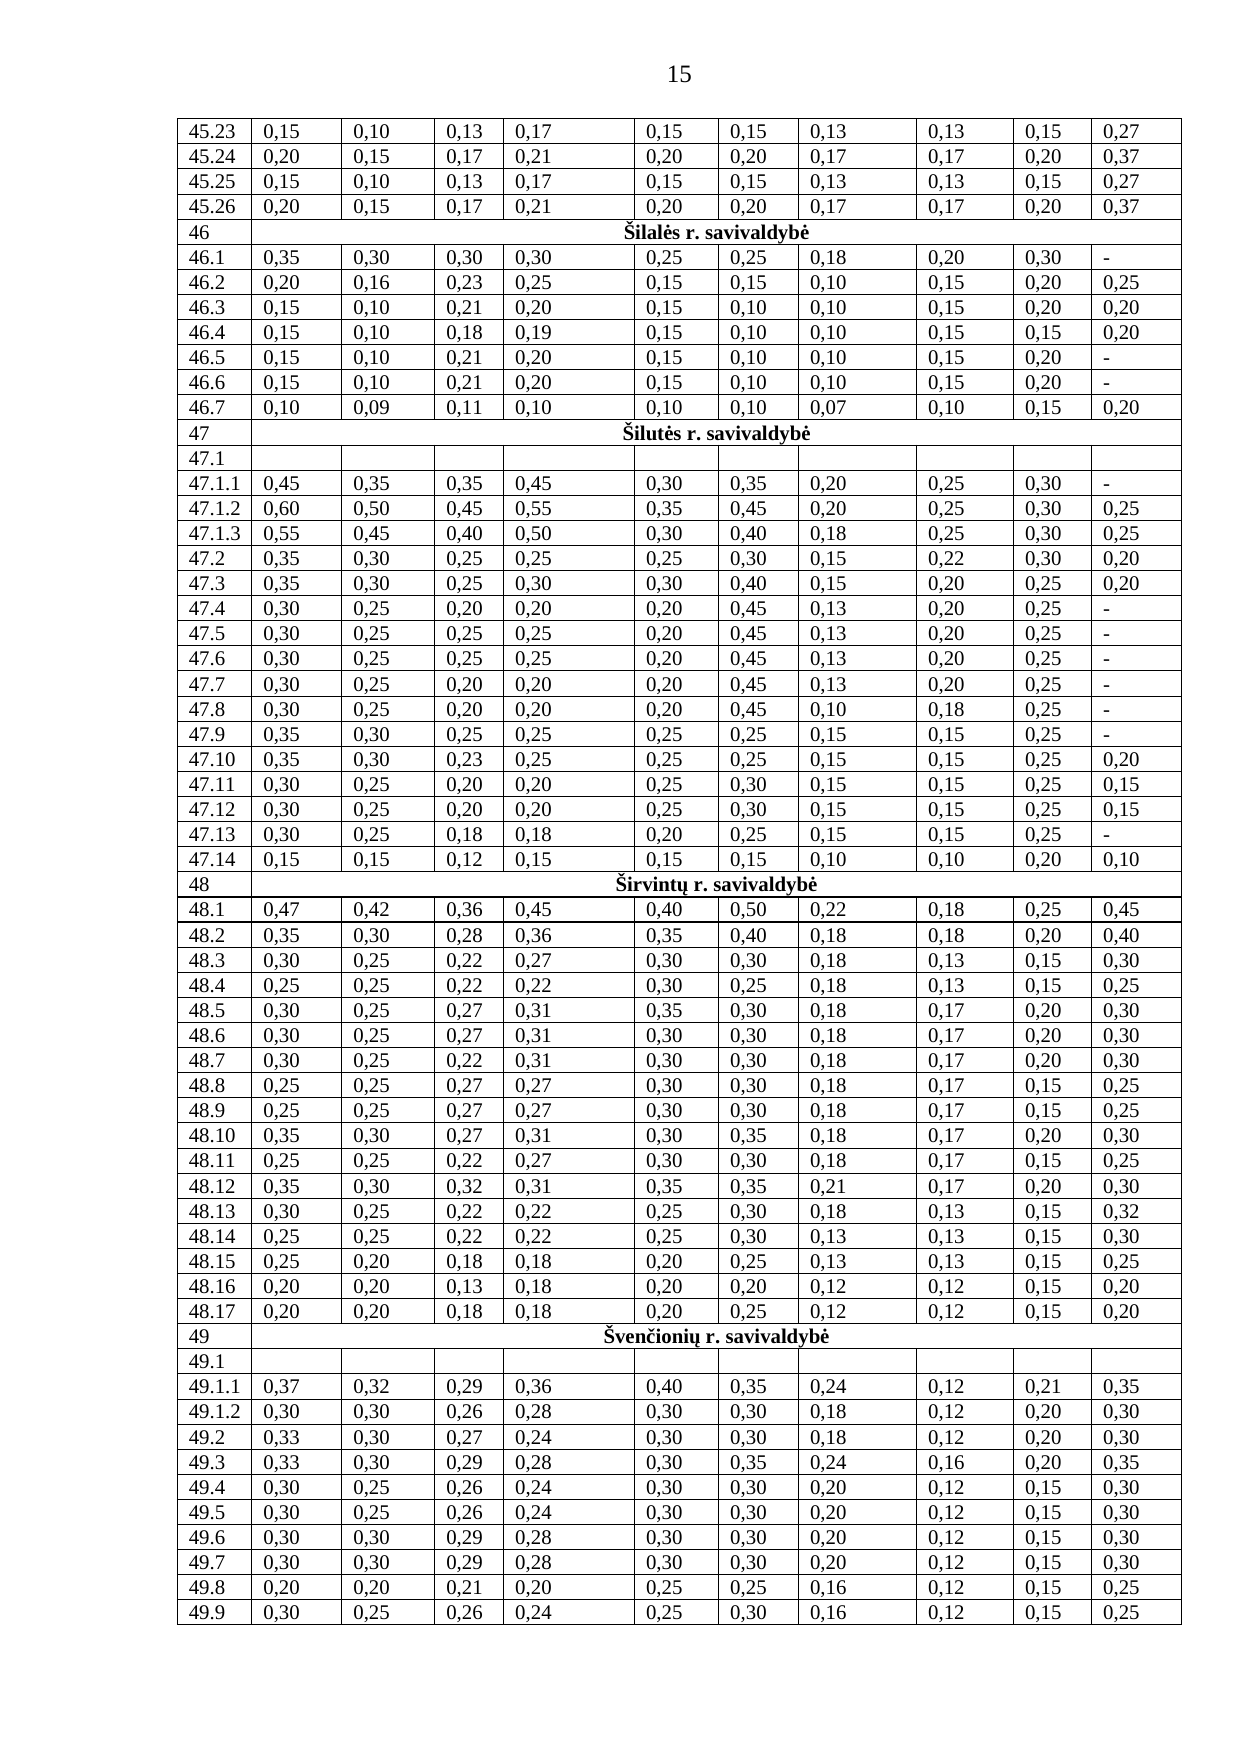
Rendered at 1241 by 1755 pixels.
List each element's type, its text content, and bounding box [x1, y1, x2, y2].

table_cell 0,15 [635, 169, 718, 193]
table_cell 49.3 [178, 1450, 251, 1474]
table_cell 0,25 [1014, 646, 1091, 670]
table_cell 0,17 [917, 1123, 1013, 1147]
table_cell 0,18 [799, 948, 916, 972]
table_cell 0,15 [635, 345, 718, 369]
table_cell 0,25 [1092, 1600, 1181, 1624]
table_cell 0,30 [252, 948, 341, 972]
table_cell 0,30 [719, 797, 798, 821]
table_cell 0,45 [504, 898, 634, 921]
table_cell 0,25 [1014, 621, 1091, 645]
table_cell 0,15 [917, 772, 1013, 796]
table_cell 0,20 [719, 195, 798, 218]
table_cell 0,15 [1014, 320, 1091, 344]
table_cell 0,15 [1014, 395, 1091, 419]
table_cell 0,15 [635, 847, 718, 871]
table_cell 0,07 [799, 395, 916, 419]
table_cell 0,35 [252, 923, 341, 947]
table_cell 45.26 [178, 195, 251, 218]
table_cell 47.12 [178, 797, 251, 821]
table_cell 0,30 [252, 671, 341, 696]
table_cell 49.1 [178, 1349, 251, 1373]
table_cell 0,50 [504, 521, 634, 545]
table_cell 0,12 [917, 1400, 1013, 1423]
table_cell 0,29 [435, 1525, 503, 1549]
table_cell 47 [178, 420, 251, 444]
table_cell [799, 446, 916, 469]
table_cell 0,20 [252, 144, 341, 168]
table_cell 0,15 [252, 847, 341, 871]
table_cell 0,25 [342, 1048, 434, 1072]
table_cell 0,25 [635, 797, 718, 821]
table_cell [1014, 446, 1091, 469]
table_cell 0,30 [252, 646, 341, 670]
table_cell 0,30 [635, 1400, 718, 1423]
table_cell 0,27 [504, 948, 634, 972]
table_cell 0,25 [635, 1575, 718, 1599]
table_cell 0,30 [719, 1224, 798, 1248]
table_cell 0,20 [1014, 270, 1091, 294]
table_cell - [1092, 671, 1181, 696]
table_cell 0,30 [252, 596, 341, 620]
table_cell 0,18 [799, 1425, 916, 1449]
table_cell 0,29 [435, 1450, 503, 1474]
table_cell 0,25 [917, 471, 1013, 495]
table_cell 0,13 [799, 169, 916, 193]
table_cell 0,45 [719, 646, 798, 670]
table_cell 0,18 [799, 1073, 916, 1097]
table_cell 0,24 [504, 1500, 634, 1524]
table_cell 0,15 [1014, 1073, 1091, 1097]
table_cell 49.8 [178, 1575, 251, 1599]
table_cell 0,10 [504, 395, 634, 419]
table_cell 0,10 [342, 169, 434, 193]
table_cell 0,30 [1092, 1224, 1181, 1248]
table_cell 0,30 [252, 1500, 341, 1524]
table_cell 0,15 [1014, 1550, 1091, 1574]
table_cell 47.9 [178, 722, 251, 746]
table_cell 0,18 [799, 245, 916, 269]
table_cell 0,10 [719, 320, 798, 344]
table_cell 0,30 [719, 1500, 798, 1524]
table_cell 49.4 [178, 1475, 251, 1499]
table_cell 0,25 [719, 722, 798, 746]
table_cell 0,30 [252, 1525, 341, 1549]
table_cell 0,30 [635, 1450, 718, 1474]
table_cell 0,30 [252, 1475, 341, 1499]
table_cell 0,18 [799, 1400, 916, 1423]
table_cell 0,55 [252, 521, 341, 545]
table_cell 0,45 [342, 521, 434, 545]
table_cell 48.12 [178, 1174, 251, 1198]
table_cell 0,25 [435, 722, 503, 746]
table_cell 0,10 [342, 119, 434, 143]
table_cell 0,30 [252, 772, 341, 796]
table_cell 0,25 [252, 973, 341, 997]
table_cell 0,13 [799, 119, 916, 143]
table_cell 0,20 [504, 596, 634, 620]
table_cell 0,25 [635, 1600, 718, 1624]
table_cell 0,25 [1092, 521, 1181, 545]
table_cell 0,35 [1092, 1450, 1181, 1474]
table_cell 47.14 [178, 847, 251, 871]
table_cell 0,20 [504, 772, 634, 796]
table_cell - [1092, 722, 1181, 746]
table_cell 0,20 [917, 571, 1013, 595]
table_cell 0,20 [1092, 747, 1181, 771]
table_cell 0,22 [435, 1224, 503, 1248]
table_cell 0,26 [435, 1475, 503, 1499]
table_cell 0,10 [799, 270, 916, 294]
table_cell 0,15 [917, 320, 1013, 344]
table_cell 0,35 [342, 471, 434, 495]
table_cell 0,20 [252, 1575, 341, 1599]
table_cell 0,20 [435, 772, 503, 796]
table_cell 0,25 [342, 1199, 434, 1223]
table_cell 0,30 [719, 1048, 798, 1072]
table_cell 0,15 [1014, 1098, 1091, 1122]
table_cell 0,27 [504, 1098, 634, 1122]
table_cell 0,30 [1092, 998, 1181, 1022]
table_cell 0,30 [719, 1073, 798, 1097]
table_cell 0,10 [342, 295, 434, 319]
table_cell 49 [178, 1324, 251, 1348]
table_cell Širvintų r. savivaldybė [252, 872, 1181, 896]
table_cell 0,20 [342, 1249, 434, 1273]
table_cell 0,22 [435, 1149, 503, 1172]
table_cell 0,15 [799, 822, 916, 846]
table_cell 48.14 [178, 1224, 251, 1248]
table_cell 0,30 [635, 471, 718, 495]
table_cell 0,10 [342, 345, 434, 369]
table_cell 0,22 [799, 898, 916, 921]
table_cell 0,30 [342, 1425, 434, 1449]
table_cell 0,20 [1014, 295, 1091, 319]
table_cell 0,20 [635, 596, 718, 620]
table_cell 0,20 [1014, 1450, 1091, 1474]
table_cell 0,25 [252, 1249, 341, 1273]
table_cell 0,35 [252, 245, 341, 269]
table_cell 0,27 [435, 1123, 503, 1147]
table_cell 0,25 [342, 998, 434, 1022]
table_cell 45.25 [178, 169, 251, 193]
table_cell 0,25 [504, 546, 634, 570]
table_cell 0,13 [799, 596, 916, 620]
table_cell 0,10 [719, 395, 798, 419]
table_cell 0,27 [435, 1073, 503, 1097]
table_cell 0,30 [1014, 471, 1091, 495]
table_cell 0,29 [435, 1550, 503, 1574]
table_cell 0,22 [435, 948, 503, 972]
table_cell 48.1 [178, 898, 251, 921]
table_cell 47.10 [178, 747, 251, 771]
table_cell 0,18 [799, 1123, 916, 1147]
table_cell 0,09 [342, 395, 434, 419]
table_cell 0,35 [435, 471, 503, 495]
table_cell 0,50 [342, 496, 434, 520]
table_cell 0,21 [435, 1575, 503, 1599]
table_cell 0,30 [1092, 1123, 1181, 1147]
table_cell 0,35 [252, 747, 341, 771]
table_cell 0,20 [1014, 195, 1091, 218]
table_cell 0,25 [1092, 973, 1181, 997]
table_cell 0,30 [342, 571, 434, 595]
table_cell 49.1.1 [178, 1374, 251, 1398]
table_cell 0,30 [719, 1425, 798, 1449]
table_cell 0,18 [504, 1274, 634, 1298]
table_cell 0,15 [917, 295, 1013, 319]
table_cell 0,20 [1092, 571, 1181, 595]
table_cell 47.8 [178, 697, 251, 721]
table_cell 0,17 [917, 1149, 1013, 1172]
table_cell 0,30 [635, 521, 718, 545]
table_cell 0,10 [342, 370, 434, 394]
table_cell 0,10 [799, 370, 916, 394]
table_cell [1092, 446, 1181, 469]
table_cell 0,30 [1092, 1500, 1181, 1524]
table_cell 0,15 [1014, 1274, 1091, 1298]
table_cell 0,20 [435, 671, 503, 696]
table_cell 0,13 [799, 646, 916, 670]
table_cell 0,13 [799, 671, 916, 696]
table_cell 0,18 [504, 822, 634, 846]
table_cell 0,12 [917, 1374, 1013, 1398]
table_cell 0,40 [719, 923, 798, 947]
table_cell 0,30 [1014, 245, 1091, 269]
table_cell 0,15 [719, 270, 798, 294]
table_cell 0,24 [504, 1600, 634, 1624]
table_cell 0,12 [917, 1425, 1013, 1449]
table_cell [635, 1349, 718, 1373]
table_cell 0,25 [917, 521, 1013, 545]
table_cell 0,13 [435, 119, 503, 143]
table_cell 0,27 [435, 1023, 503, 1047]
table_cell 0,18 [435, 320, 503, 344]
table_cell 0,30 [1014, 496, 1091, 520]
table_cell 0,20 [1014, 1023, 1091, 1047]
table_cell 0,30 [252, 697, 341, 721]
table_cell 0,25 [435, 621, 503, 645]
table_cell 0,13 [917, 1249, 1013, 1273]
table_cell 0,30 [342, 1525, 434, 1549]
table_cell 0,20 [635, 1274, 718, 1298]
table_cell 0,25 [504, 646, 634, 670]
table_cell 0,45 [719, 496, 798, 520]
table_cell 0,17 [435, 144, 503, 168]
table_cell 0,22 [435, 1048, 503, 1072]
table_cell 0,15 [1014, 1199, 1091, 1223]
table_cell 0,20 [917, 596, 1013, 620]
table_cell 0,30 [635, 571, 718, 595]
table_cell 0,13 [799, 621, 916, 645]
table_cell 0,20 [342, 1274, 434, 1298]
table_cell 0,18 [799, 998, 916, 1022]
table_cell 0,15 [917, 722, 1013, 746]
table_cell 0,13 [917, 1224, 1013, 1248]
table_cell 47.3 [178, 571, 251, 595]
table_cell 0,21 [504, 144, 634, 168]
table_cell 0,18 [799, 923, 916, 947]
table_cell 0,20 [1014, 1048, 1091, 1072]
table_cell 0,25 [1092, 1575, 1181, 1599]
table_cell 48.11 [178, 1149, 251, 1172]
table_cell [252, 446, 341, 469]
table_cell 0,25 [342, 797, 434, 821]
table_cell 0,12 [917, 1600, 1013, 1624]
table_cell 0,40 [635, 1374, 718, 1398]
table_cell 0,35 [719, 1450, 798, 1474]
table_cell 0,22 [435, 973, 503, 997]
table_cell 0,25 [635, 747, 718, 771]
table_cell 0,35 [252, 546, 341, 570]
table_cell 0,30 [1014, 521, 1091, 545]
table_cell 0,21 [435, 370, 503, 394]
table_cell 0,18 [799, 1149, 916, 1172]
table_cell 0,35 [252, 1123, 341, 1147]
table_cell 0,17 [917, 998, 1013, 1022]
table_cell 0,25 [635, 772, 718, 796]
table_cell [252, 1349, 341, 1373]
table_cell 0,25 [342, 1500, 434, 1524]
table_cell [719, 446, 798, 469]
table_cell Šilutės r. savivaldybė [252, 420, 1181, 444]
table_cell 0,30 [1014, 546, 1091, 570]
table_cell 0,15 [1014, 948, 1091, 972]
table_cell 0,13 [799, 1224, 916, 1248]
table_cell 0,15 [252, 119, 341, 143]
table_cell 0,25 [342, 1098, 434, 1122]
table_cell 46.7 [178, 395, 251, 419]
table_cell 0,20 [504, 671, 634, 696]
table_cell 0,20 [799, 471, 916, 495]
table_cell 46.3 [178, 295, 251, 319]
table_cell 0,27 [1092, 119, 1181, 143]
table_cell 0,30 [719, 1400, 798, 1423]
table_cell [342, 446, 434, 469]
table_cell 0,31 [504, 1123, 634, 1147]
table_cell 0,25 [635, 1199, 718, 1223]
table_cell 0,17 [917, 195, 1013, 218]
table_cell 0,20 [252, 1299, 341, 1323]
table_cell 0,20 [252, 270, 341, 294]
table_cell 0,25 [342, 596, 434, 620]
table_cell 0,29 [435, 1374, 503, 1398]
table_cell 0,17 [435, 195, 503, 218]
table_cell 0,25 [1014, 697, 1091, 721]
table_cell 0,17 [917, 1073, 1013, 1097]
table_cell 0,15 [1014, 1525, 1091, 1549]
table_cell 0,30 [252, 1550, 341, 1574]
table_cell 0,25 [342, 1475, 434, 1499]
table_cell 0,20 [635, 646, 718, 670]
table_cell 48.16 [178, 1274, 251, 1298]
table_cell 0,20 [917, 245, 1013, 269]
table_cell 0,30 [635, 1500, 718, 1524]
table_cell 0,30 [504, 571, 634, 595]
table_cell 0,17 [504, 119, 634, 143]
table_cell 0,40 [435, 521, 503, 545]
table_cell 0,20 [917, 646, 1013, 670]
table_cell 0,47 [252, 898, 341, 921]
table_cell 0,50 [719, 898, 798, 921]
table_cell 0,24 [504, 1475, 634, 1499]
table_cell 0,30 [635, 1123, 718, 1147]
table_cell 0,15 [1014, 1575, 1091, 1599]
table_cell 0,30 [342, 1450, 434, 1474]
table_cell 0,25 [504, 270, 634, 294]
table_cell 0,18 [504, 1249, 634, 1273]
table_cell 0,15 [252, 169, 341, 193]
table_cell 0,30 [635, 1425, 718, 1449]
table_cell - [1092, 646, 1181, 670]
table_cell 0,20 [1014, 1174, 1091, 1198]
table_cell 0,25 [342, 621, 434, 645]
table_cell 0,25 [719, 1575, 798, 1599]
table_cell 0,30 [635, 1525, 718, 1549]
table_cell 0,15 [719, 169, 798, 193]
table_cell 0,25 [342, 822, 434, 846]
table_cell 0,10 [799, 847, 916, 871]
table_cell 0,30 [252, 1199, 341, 1223]
table_cell 0,18 [917, 898, 1013, 921]
table_cell 0,30 [719, 1098, 798, 1122]
table_cell 0,23 [435, 747, 503, 771]
table_cell 0,25 [1014, 596, 1091, 620]
table_cell 0,25 [435, 546, 503, 570]
table_cell 0,25 [342, 973, 434, 997]
table_cell 47.4 [178, 596, 251, 620]
table_cell 49.7 [178, 1550, 251, 1574]
table_cell 0,15 [1014, 973, 1091, 997]
table_cell 0,45 [719, 697, 798, 721]
table_cell 0,35 [719, 1174, 798, 1198]
table_cell 0,20 [719, 144, 798, 168]
table_cell 0,30 [719, 1525, 798, 1549]
table_cell 0,18 [799, 1199, 916, 1223]
table_cell [435, 446, 503, 469]
table_cell 0,10 [342, 320, 434, 344]
table_cell 0,25 [342, 1224, 434, 1248]
table_cell 0,30 [342, 747, 434, 771]
table_cell 0,12 [917, 1274, 1013, 1298]
table_cell 0,17 [917, 1098, 1013, 1122]
table_cell 0,35 [635, 1174, 718, 1198]
table_cell 0,30 [719, 546, 798, 570]
table_cell 0,28 [435, 923, 503, 947]
table_cell 0,45 [252, 471, 341, 495]
table_cell 0,45 [435, 496, 503, 520]
table_cell 0,35 [635, 496, 718, 520]
table_cell 0,18 [799, 521, 916, 545]
table_cell 0,30 [252, 1400, 341, 1423]
table_cell 0,15 [917, 797, 1013, 821]
table_cell 0,30 [635, 1550, 718, 1574]
table_cell 0,25 [1014, 722, 1091, 746]
table_cell 0,22 [435, 1199, 503, 1223]
table_cell 0,23 [435, 270, 503, 294]
table_cell 0,25 [635, 245, 718, 269]
table_cell 0,25 [1014, 797, 1091, 821]
table_cell 0,25 [719, 1249, 798, 1273]
table_cell 46 [178, 220, 251, 244]
table_cell 0,20 [504, 697, 634, 721]
table_cell 0,15 [635, 295, 718, 319]
table_cell Švenčionių r. savivaldybė [252, 1324, 1181, 1348]
table_cell 0,30 [342, 1174, 434, 1198]
table_cell 0,15 [917, 747, 1013, 771]
table_cell 0,25 [1014, 747, 1091, 771]
table_cell 47.5 [178, 621, 251, 645]
table_cell 0,30 [252, 1023, 341, 1047]
table_cell 0,12 [917, 1525, 1013, 1549]
table_cell 0,25 [342, 697, 434, 721]
table_cell 48.7 [178, 1048, 251, 1072]
table_cell 0,20 [1014, 370, 1091, 394]
table_cell 0,27 [504, 1073, 634, 1097]
table_cell 0,20 [504, 797, 634, 821]
table_cell 0,15 [1092, 772, 1181, 796]
table_cell 0,30 [635, 1475, 718, 1499]
table_cell 0,36 [504, 1374, 634, 1398]
table_cell 0,30 [635, 1149, 718, 1172]
table_cell 0,55 [504, 496, 634, 520]
table_cell 0,20 [1092, 320, 1181, 344]
table_cell 0,21 [799, 1174, 916, 1198]
table_cell 0,30 [719, 1199, 798, 1223]
table_cell 0,12 [917, 1299, 1013, 1323]
table_cell 0,25 [342, 1023, 434, 1047]
table_cell 0,31 [504, 998, 634, 1022]
table_cell 48.5 [178, 998, 251, 1022]
table_cell 0,15 [799, 797, 916, 821]
table_cell [799, 1349, 916, 1373]
table_cell 0,13 [917, 119, 1013, 143]
table_cell 0,20 [504, 370, 634, 394]
table_cell 0,22 [504, 1199, 634, 1223]
table_cell 49.2 [178, 1425, 251, 1449]
table_cell 0,45 [719, 621, 798, 645]
table_cell 45.24 [178, 144, 251, 168]
table_cell 0,22 [504, 973, 634, 997]
table_cell 0,25 [342, 1600, 434, 1624]
table_cell 0,10 [799, 320, 916, 344]
table_cell 0,15 [1014, 1224, 1091, 1248]
table_cell 0,24 [504, 1425, 634, 1449]
table_cell 0,30 [1092, 1400, 1181, 1423]
table_cell 0,25 [252, 1149, 341, 1172]
table_cell 0,17 [799, 144, 916, 168]
table_cell 0,10 [799, 697, 916, 721]
table_cell [719, 1349, 798, 1373]
table_cell 0,10 [799, 345, 916, 369]
table_cell 0,25 [252, 1098, 341, 1122]
table_cell 0,15 [635, 119, 718, 143]
table_cell 0,15 [799, 571, 916, 595]
table_cell 0,35 [719, 1374, 798, 1398]
table_cell 0,35 [1092, 1374, 1181, 1398]
table_cell 0,30 [252, 998, 341, 1022]
table_cell 47.7 [178, 671, 251, 696]
table_cell 0,30 [252, 1048, 341, 1072]
table_cell 0,25 [342, 646, 434, 670]
table_cell 0,15 [635, 320, 718, 344]
table_cell 0,15 [917, 270, 1013, 294]
table_cell 0,45 [719, 596, 798, 620]
table_cell 0,25 [917, 496, 1013, 520]
table_cell 0,20 [252, 195, 341, 218]
table_cell 48.6 [178, 1023, 251, 1047]
table_cell 48.4 [178, 973, 251, 997]
table_cell 46.4 [178, 320, 251, 344]
table_cell 0,30 [635, 948, 718, 972]
table_cell 0,13 [917, 169, 1013, 193]
table_cell 0,24 [799, 1374, 916, 1398]
table_cell 0,21 [1014, 1374, 1091, 1398]
table_cell 0,31 [504, 1023, 634, 1047]
table_cell 0,20 [1092, 546, 1181, 570]
table_cell 0,20 [635, 697, 718, 721]
table_cell 0,25 [719, 822, 798, 846]
table_cell 0,32 [435, 1174, 503, 1198]
table_cell 0,15 [635, 270, 718, 294]
table_cell 48.3 [178, 948, 251, 972]
table_cell 0,15 [1014, 1500, 1091, 1524]
table_cell 0,30 [1092, 1048, 1181, 1072]
table_cell 0,27 [435, 1098, 503, 1122]
table_cell 0,30 [719, 1475, 798, 1499]
table_cell 48.17 [178, 1299, 251, 1323]
table_cell 0,25 [342, 1073, 434, 1097]
table_cell 0,20 [1014, 923, 1091, 947]
table_cell 0,15 [504, 847, 634, 871]
table_cell 0,15 [1014, 1475, 1091, 1499]
table_cell 0,15 [719, 847, 798, 871]
table_cell 0,30 [342, 923, 434, 947]
table_cell 0,15 [1014, 119, 1091, 143]
table_cell 0,10 [719, 295, 798, 319]
table_cell 0,30 [635, 1073, 718, 1097]
table_cell 0,30 [252, 797, 341, 821]
table_cell 0,15 [799, 772, 916, 796]
table_cell 0,15 [342, 144, 434, 168]
table_cell - [1092, 370, 1181, 394]
table_cell [917, 1349, 1013, 1373]
table_cell 0,15 [799, 747, 916, 771]
table_cell 0,13 [435, 1274, 503, 1298]
table_cell 0,20 [435, 697, 503, 721]
table_cell 0,25 [342, 1149, 434, 1172]
table_cell 0,18 [504, 1299, 634, 1323]
table_cell 46.5 [178, 345, 251, 369]
table_cell 0,15 [917, 345, 1013, 369]
table_cell 0,16 [799, 1575, 916, 1599]
table_cell 0,40 [719, 521, 798, 545]
table_cell 0,12 [799, 1299, 916, 1323]
table_cell 0,12 [917, 1500, 1013, 1524]
table_cell 0,25 [504, 621, 634, 645]
table_cell 0,17 [917, 1023, 1013, 1047]
table_cell 0,15 [1014, 1249, 1091, 1273]
table_cell 0,24 [799, 1450, 916, 1474]
table_cell 0,28 [504, 1400, 634, 1423]
table_cell 0,15 [1092, 797, 1181, 821]
table_cell 0,32 [1092, 1199, 1181, 1223]
table_cell 0,45 [504, 471, 634, 495]
table_cell 0,20 [1014, 1425, 1091, 1449]
table_cell 0,18 [799, 973, 916, 997]
table_cell 0,15 [917, 370, 1013, 394]
table_cell 0,30 [719, 1023, 798, 1047]
table_cell 0,13 [917, 1199, 1013, 1223]
table_cell [1014, 1349, 1091, 1373]
table_cell 0,10 [719, 370, 798, 394]
table_cell 0,16 [342, 270, 434, 294]
table_cell 0,27 [435, 998, 503, 1022]
table_cell 49.1.2 [178, 1400, 251, 1423]
table_cell 47.13 [178, 822, 251, 846]
table_cell 0,30 [342, 1550, 434, 1574]
table_cell 0,30 [635, 1048, 718, 1072]
table_cell 0,25 [1014, 898, 1091, 921]
table_cell 0,10 [252, 395, 341, 419]
table_cell 0,42 [342, 898, 434, 921]
table_cell 0,12 [917, 1575, 1013, 1599]
table_cell 0,36 [435, 898, 503, 921]
table_cell 46.1 [178, 245, 251, 269]
table_cell 0,35 [635, 923, 718, 947]
table_cell 0,17 [799, 195, 916, 218]
table_cell 0,30 [435, 245, 503, 269]
table_cell 0,30 [342, 245, 434, 269]
table_cell 0,33 [252, 1425, 341, 1449]
table_cell [435, 1349, 503, 1373]
table_cell 0,17 [504, 169, 634, 193]
table_cell 0,19 [504, 320, 634, 344]
table_cell 0,45 [719, 671, 798, 696]
table_cell 0,30 [719, 1600, 798, 1624]
table_cell 49.6 [178, 1525, 251, 1549]
table_cell 0,15 [342, 195, 434, 218]
table_cell 0,20 [1014, 847, 1091, 871]
table_cell 0,60 [252, 496, 341, 520]
table_cell - [1092, 245, 1181, 269]
table_cell 48.9 [178, 1098, 251, 1122]
table_cell 47.6 [178, 646, 251, 670]
table_cell 0,25 [342, 772, 434, 796]
table_cell 0,30 [1092, 1550, 1181, 1574]
table_cell 0,10 [917, 847, 1013, 871]
table_cell 0,31 [504, 1048, 634, 1072]
table_cell 0,30 [635, 1098, 718, 1122]
table_cell 0,20 [1092, 295, 1181, 319]
table_cell - [1092, 471, 1181, 495]
table_cell 0,28 [504, 1550, 634, 1574]
table_cell 47.1.3 [178, 521, 251, 545]
table_cell 0,10 [799, 295, 916, 319]
table_cell 0,15 [1014, 1299, 1091, 1323]
table_cell 0,25 [1092, 1098, 1181, 1122]
table_cell 0,26 [435, 1500, 503, 1524]
table_cell 0,20 [1014, 1400, 1091, 1423]
table_cell - [1092, 621, 1181, 645]
table_cell 0,45 [1092, 898, 1181, 921]
table_cell 0,30 [252, 1600, 341, 1624]
table_cell 0,30 [1092, 1023, 1181, 1047]
table_cell 48.10 [178, 1123, 251, 1147]
table_cell 0,20 [1014, 144, 1091, 168]
table_cell 0,20 [917, 621, 1013, 645]
table_cell 0,11 [435, 395, 503, 419]
table_cell 0,25 [719, 973, 798, 997]
table_cell 0,17 [917, 1048, 1013, 1072]
table_cell 0,30 [719, 772, 798, 796]
table_cell 0,22 [504, 1224, 634, 1248]
table_cell 0,21 [435, 345, 503, 369]
table_cell 0,25 [504, 722, 634, 746]
table_cell 0,20 [635, 621, 718, 645]
table_cell 0,20 [1014, 1123, 1091, 1147]
table_cell 46.6 [178, 370, 251, 394]
table_cell 0,12 [917, 1475, 1013, 1499]
table_cell 49.5 [178, 1500, 251, 1524]
table_cell - [1092, 596, 1181, 620]
table_cell 0,30 [719, 948, 798, 972]
table_cell 47.1.1 [178, 471, 251, 495]
table_cell 0,20 [917, 671, 1013, 696]
table_cell 0,25 [719, 1299, 798, 1323]
table_cell 0,17 [917, 1174, 1013, 1198]
table_cell 0,21 [435, 295, 503, 319]
table_cell 0,25 [719, 747, 798, 771]
table_cell 0,25 [435, 571, 503, 595]
table_cell - [1092, 697, 1181, 721]
table_cell 0,35 [635, 998, 718, 1022]
table_cell 0,37 [252, 1374, 341, 1398]
table_cell 0,20 [635, 144, 718, 168]
table_cell 0,20 [635, 822, 718, 846]
table_cell 0,32 [342, 1374, 434, 1398]
table_cell 0,37 [1092, 195, 1181, 218]
table_cell 0,30 [719, 1550, 798, 1574]
table_cell 0,15 [252, 345, 341, 369]
table_cell 0,26 [435, 1600, 503, 1624]
table_cell 0,20 [435, 797, 503, 821]
table_cell 0,20 [1014, 998, 1091, 1022]
table_cell - [1092, 345, 1181, 369]
table_cell 0,18 [435, 822, 503, 846]
table_cell 0,30 [252, 822, 341, 846]
table_cell 0,13 [799, 1249, 916, 1273]
table_cell 0,25 [1092, 1073, 1181, 1097]
table_cell 0,25 [635, 722, 718, 746]
table_cell 0,15 [252, 320, 341, 344]
table_cell 45.23 [178, 119, 251, 143]
table_cell 0,27 [504, 1149, 634, 1172]
table_cell 0,30 [1092, 1525, 1181, 1549]
table_cell 0,40 [1092, 923, 1181, 947]
table_cell 0,30 [504, 245, 634, 269]
table_cell 0,26 [435, 1400, 503, 1423]
table_cell 0,35 [719, 471, 798, 495]
table_cell 0,30 [1092, 1174, 1181, 1198]
table_cell 0,20 [342, 1575, 434, 1599]
table_cell 47.2 [178, 546, 251, 570]
table_cell 0,33 [252, 1450, 341, 1474]
table_cell 0,22 [917, 546, 1013, 570]
table_cell 0,28 [504, 1450, 634, 1474]
table_cell 47.11 [178, 772, 251, 796]
table_cell 0,25 [1014, 772, 1091, 796]
table_cell 48.15 [178, 1249, 251, 1273]
table_cell 0,30 [342, 1123, 434, 1147]
table_cell 0,35 [252, 571, 341, 595]
table_cell 0,40 [719, 571, 798, 595]
table_cell 0,16 [799, 1600, 916, 1624]
table_cell 0,20 [799, 1500, 916, 1524]
table_cell 0,20 [1092, 1299, 1181, 1323]
table_cell [504, 1349, 634, 1373]
table_cell 0,18 [917, 697, 1013, 721]
table_cell 0,25 [1014, 822, 1091, 846]
table_cell [504, 446, 634, 469]
table_cell 0,30 [635, 1023, 718, 1047]
table_cell 0,20 [252, 1274, 341, 1298]
table_cell 0,18 [799, 1023, 916, 1047]
table_cell 48.8 [178, 1073, 251, 1097]
table_cell 0,25 [1014, 571, 1091, 595]
table_cell 0,25 [504, 747, 634, 771]
table_cell 0,17 [917, 144, 1013, 168]
table_cell 0,18 [435, 1249, 503, 1273]
table_cell 0,20 [342, 1299, 434, 1323]
table_cell 0,20 [635, 195, 718, 218]
table_cell 0,20 [635, 1249, 718, 1273]
table_cell 0,15 [1014, 1149, 1091, 1172]
table_cell 0,30 [1092, 1475, 1181, 1499]
table_cell 0,12 [799, 1274, 916, 1298]
table_cell 0,30 [1092, 1425, 1181, 1449]
table_cell 0,20 [1092, 1274, 1181, 1298]
table_cell 0,20 [504, 295, 634, 319]
table_cell 0,30 [719, 1149, 798, 1172]
table_cell 0,25 [635, 546, 718, 570]
table_cell 0,25 [435, 646, 503, 670]
table_cell 0,25 [342, 671, 434, 696]
table_cell 0,25 [635, 1224, 718, 1248]
table_cell 0,18 [917, 923, 1013, 947]
table_cell 0,25 [342, 948, 434, 972]
table_cell 0,20 [635, 671, 718, 696]
table_cell 0,20 [799, 496, 916, 520]
table_cell 0,30 [342, 1400, 434, 1423]
table_cell [342, 1349, 434, 1373]
table_cell 0,30 [719, 998, 798, 1022]
table_cell 0,30 [342, 722, 434, 746]
table_cell [917, 446, 1013, 469]
table_cell [1092, 1349, 1181, 1373]
table_cell 47.1.2 [178, 496, 251, 520]
table_cell 0,28 [504, 1525, 634, 1549]
table_cell 0,15 [799, 722, 916, 746]
table_cell 0,30 [1092, 948, 1181, 972]
table_cell 0,20 [1092, 395, 1181, 419]
table_cell 48 [178, 872, 251, 896]
table_cell 0,16 [917, 1450, 1013, 1474]
table_cell 0,35 [252, 1174, 341, 1198]
table_cell 0,15 [1014, 169, 1091, 193]
table_cell 0,12 [917, 1550, 1013, 1574]
table_cell 0,20 [504, 345, 634, 369]
table_cell 0,25 [252, 1224, 341, 1248]
table_cell 0,15 [635, 370, 718, 394]
table_cell 0,37 [1092, 144, 1181, 168]
table_cell 0,25 [719, 245, 798, 269]
table_cell 0,13 [917, 948, 1013, 972]
table_cell 49.9 [178, 1600, 251, 1624]
table_cell 48.13 [178, 1199, 251, 1223]
table_cell 0,27 [1092, 169, 1181, 193]
table_cell 0,15 [1014, 1600, 1091, 1624]
table_cell 0,31 [504, 1174, 634, 1198]
table_cell 0,10 [917, 395, 1013, 419]
table_cell 0,36 [504, 923, 634, 947]
table_cell 0,15 [252, 295, 341, 319]
table_cell 0,35 [252, 722, 341, 746]
table_cell 0,30 [342, 546, 434, 570]
table_cell - [1092, 822, 1181, 846]
table_cell 0,15 [719, 119, 798, 143]
table_cell 0,21 [504, 195, 634, 218]
table_cell 0,15 [799, 546, 916, 570]
table_cell 0,40 [635, 898, 718, 921]
table_cell 46.2 [178, 270, 251, 294]
table_cell 0,15 [917, 822, 1013, 846]
table_cell 0,18 [799, 1048, 916, 1072]
table_cell 0,13 [917, 973, 1013, 997]
table_cell 0,10 [1092, 847, 1181, 871]
table_cell 47.1 [178, 446, 251, 469]
table_cell 0,20 [799, 1550, 916, 1574]
table_cell 0,20 [435, 596, 503, 620]
table_cell 0,35 [719, 1123, 798, 1147]
table_cell 0,30 [635, 973, 718, 997]
table_cell 0,13 [435, 169, 503, 193]
table_cell Šilalės r. savivaldybė [252, 220, 1181, 244]
table_cell [635, 446, 718, 469]
table_cell 0,25 [1092, 496, 1181, 520]
table_cell 0,18 [799, 1098, 916, 1122]
table_cell 0,25 [1092, 1249, 1181, 1273]
table_cell 0,20 [799, 1525, 916, 1549]
table_cell 0,15 [342, 847, 434, 871]
table_cell 0,20 [504, 1575, 634, 1599]
table_cell 48.2 [178, 923, 251, 947]
table_cell 0,20 [799, 1475, 916, 1499]
table_cell 0,18 [435, 1299, 503, 1323]
table_cell 0,25 [252, 1073, 341, 1097]
table_cell 0,12 [435, 847, 503, 871]
table_cell 0,10 [719, 345, 798, 369]
table_cell 0,15 [252, 370, 341, 394]
table_cell 0,25 [1092, 1149, 1181, 1172]
table_cell 0,20 [1014, 345, 1091, 369]
table_cell 0,27 [435, 1425, 503, 1449]
table_cell 0,10 [635, 395, 718, 419]
table_cell 0,25 [1014, 671, 1091, 696]
table_cell 0,20 [635, 1299, 718, 1323]
table_cell 0,30 [252, 621, 341, 645]
table_cell 0,25 [1092, 270, 1181, 294]
table_cell 0,20 [719, 1274, 798, 1298]
